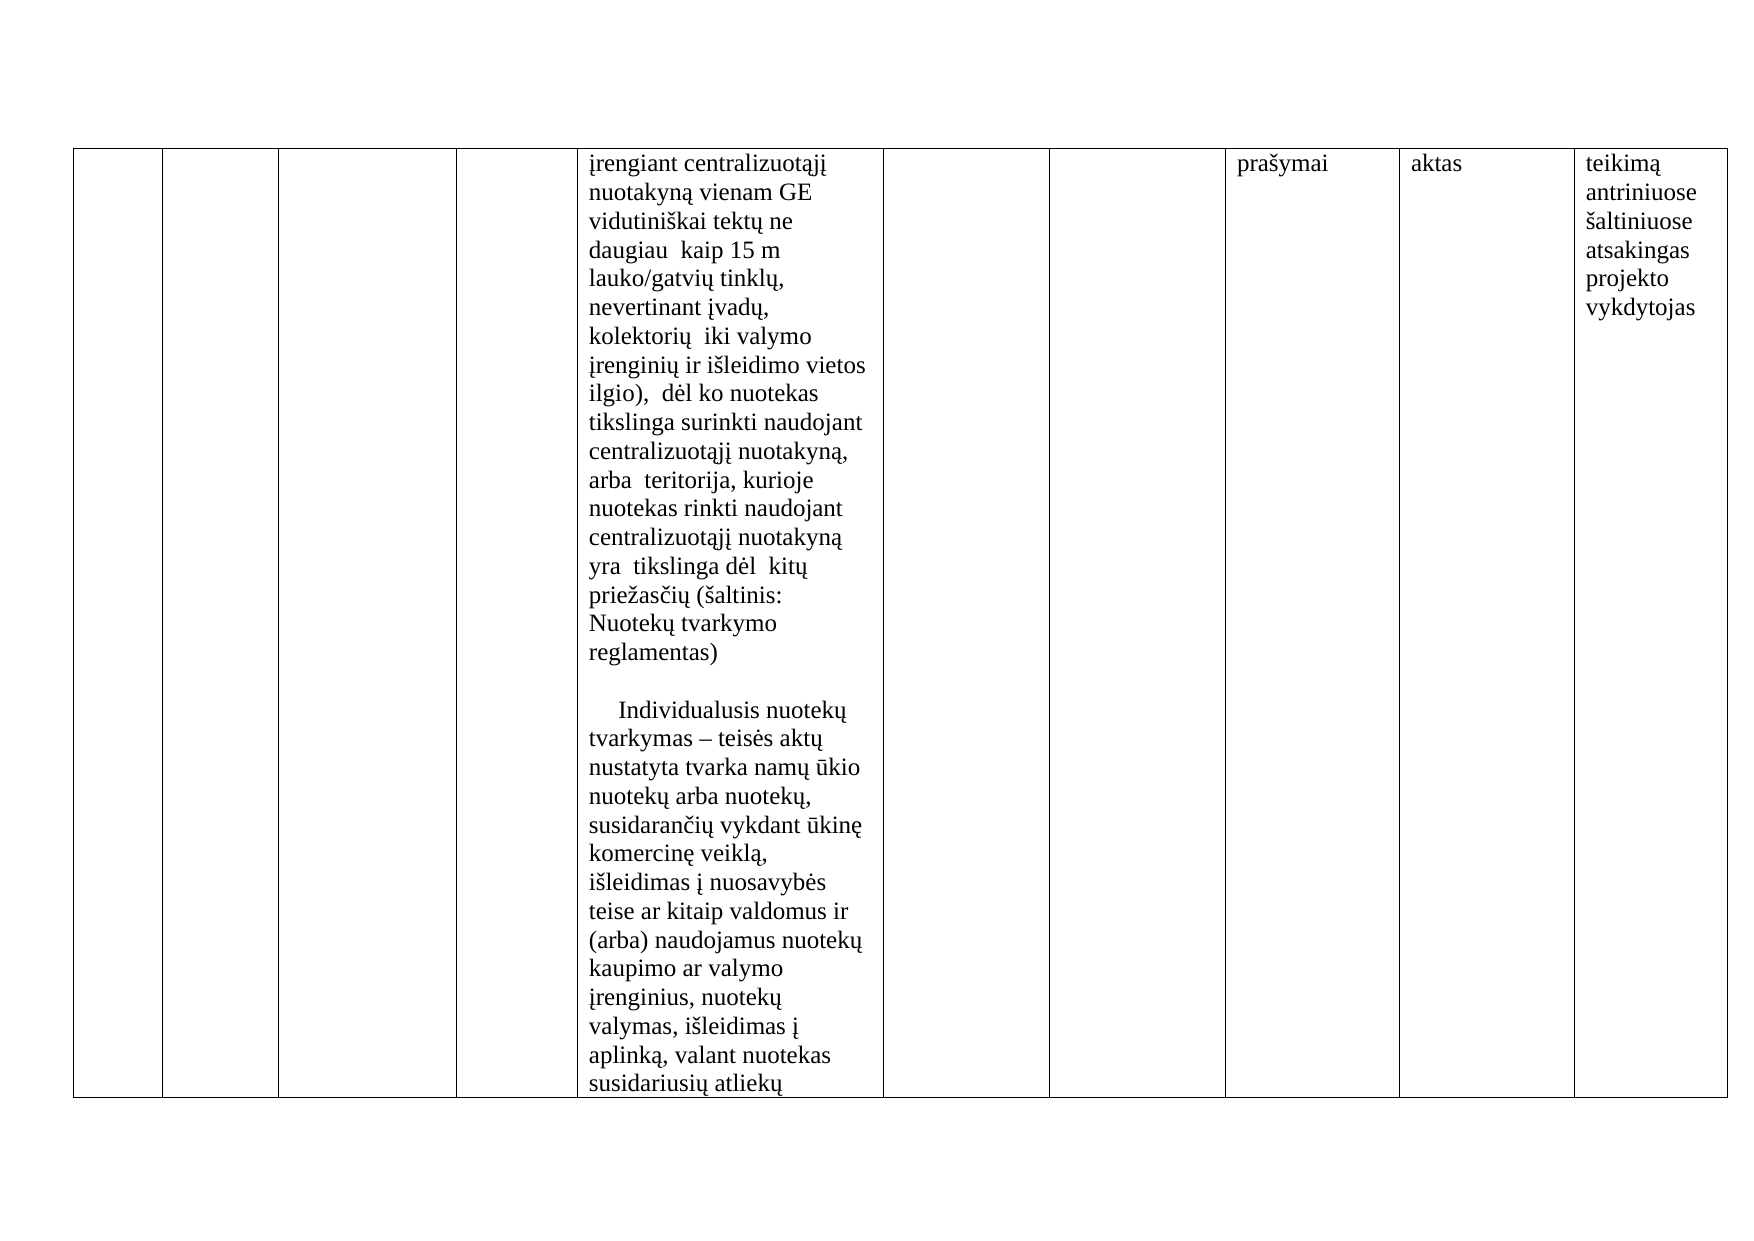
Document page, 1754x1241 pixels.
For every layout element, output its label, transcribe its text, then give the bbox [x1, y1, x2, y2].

table_cell [163, 149, 278, 1097]
table_cell [74, 149, 162, 1097]
table_cell prašymai [1226, 149, 1399, 1097]
table_cell [884, 149, 1049, 1097]
table_cell įrengiant centralizuotąjį nuotakyną vienam GE vidutiniškai tektų ne daugiau kaip 15 m lauko/gatvių tinklų, nevertinant įvadų, kolektorių iki valymo įrenginių ir išleidimo vietos ilgio), dėl ko nuotekas tikslinga surinkti naudojant centralizuotąjį nuotakyną, arba teritorija, kurioje nuotekas rinkti naudojant centralizuotąjį nuotakyną yra tikslinga dėl kitų priežasčių (šaltinis: Nuotekų tvarkymo reglamentas) Individualusis nuotekų tvarkymas – teisės aktų nustatyta tvarka namų ūkio nuotekų arba nuotekų, susidarančių vykdant ūkinę komercinę veiklą, išleidimas į nuosavybės teise ar kitaip valdomus ir (arba) naudojamus nuotekų kaupimo ar valymo įrenginius, nuotekų valymas, išleidimas į aplinką, valant nuotekas susidariusių atliekų [578, 149, 883, 1097]
table_cell aktas [1400, 149, 1574, 1097]
table_cell [1050, 149, 1225, 1097]
table_cell [279, 149, 456, 1097]
table_cell [457, 149, 577, 1097]
table_cell teikimą antriniuose šaltiniuose atsakingas projekto vykdytojas [1575, 149, 1727, 1097]
